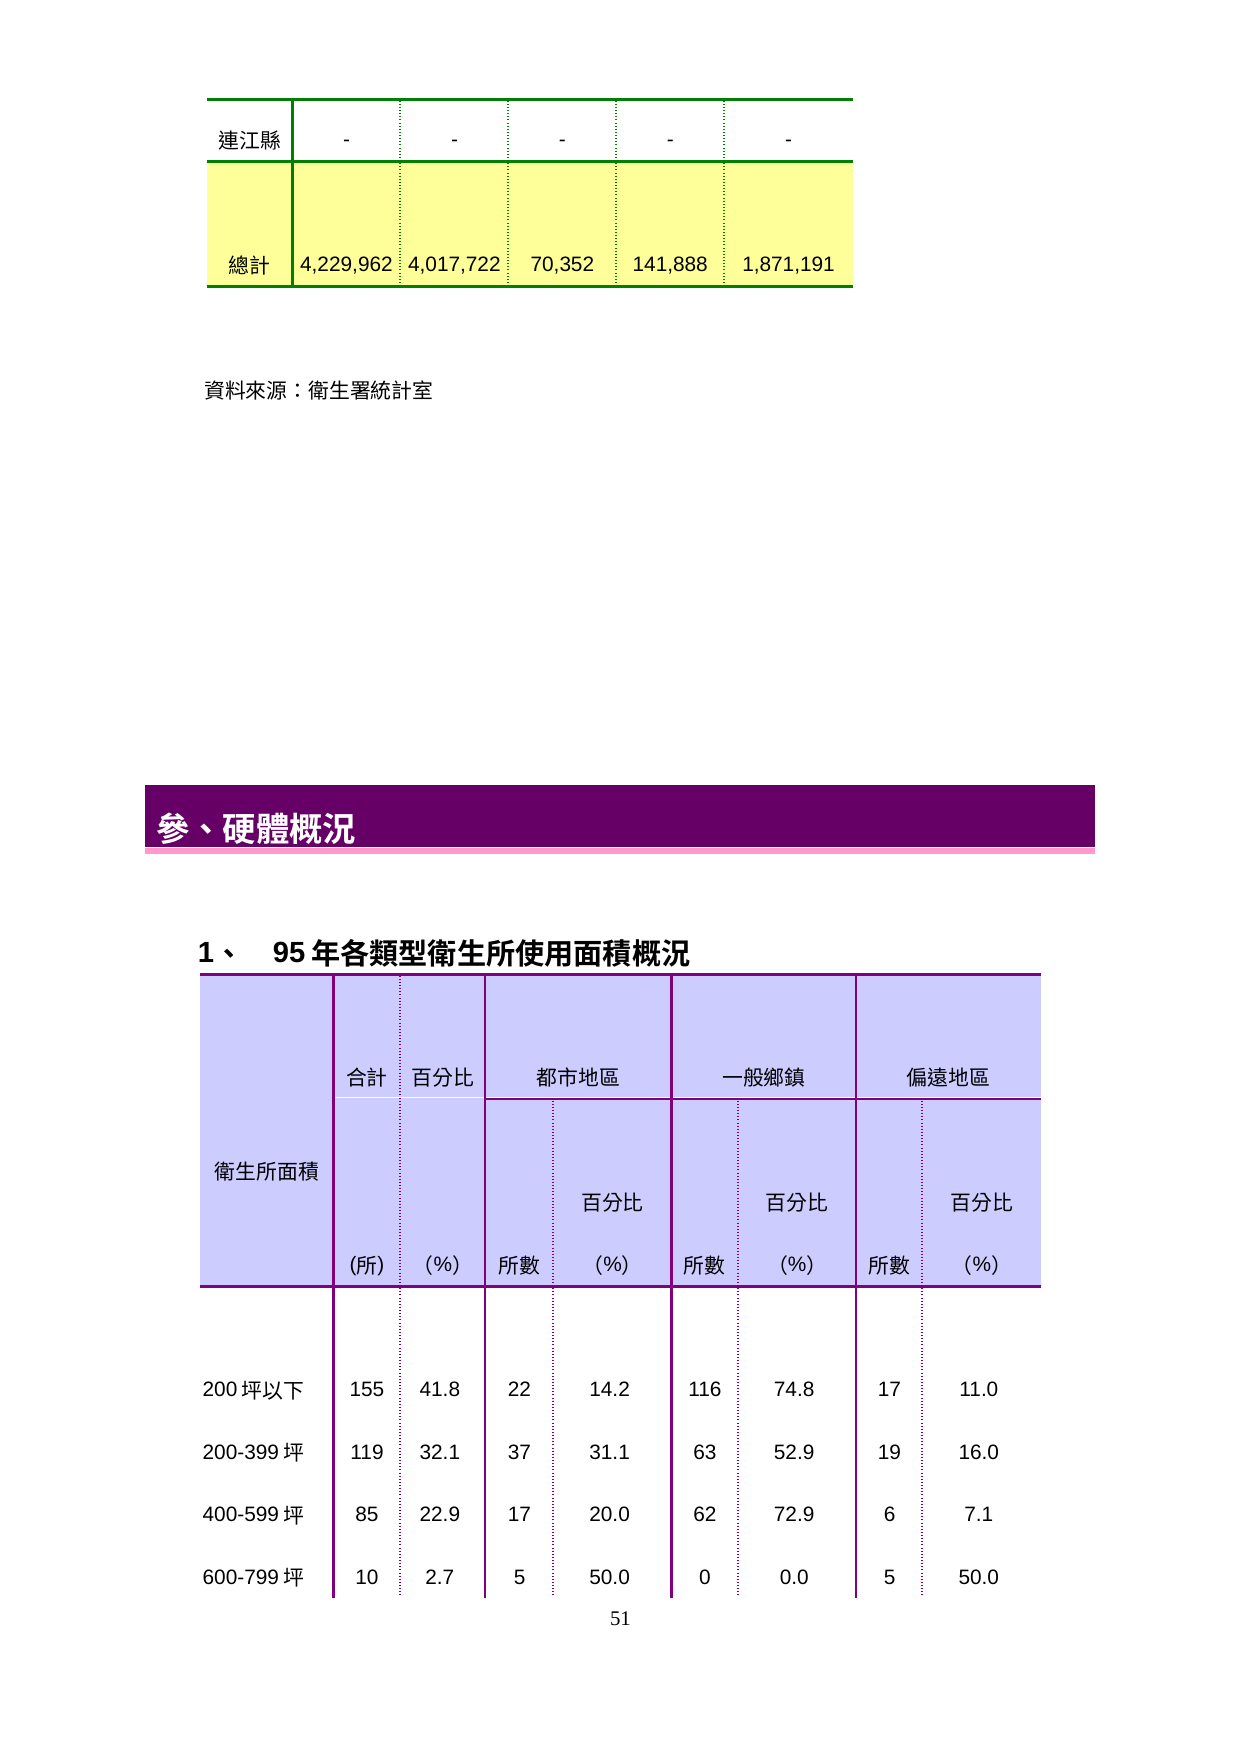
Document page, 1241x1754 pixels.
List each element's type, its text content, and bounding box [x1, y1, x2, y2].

table_cell 141,888 [616, 163, 724, 285]
table_cell 72.9 [738, 1473, 855, 1535]
table_cell 63 [673, 1410, 738, 1472]
table_cell 50.0 [922, 1535, 1041, 1597]
table_cell 16.0 [922, 1410, 1041, 1472]
table_cell - [724, 101, 853, 160]
table_cell 85 [335, 1473, 400, 1535]
table_cell 200坪以下 [200, 1288, 332, 1410]
table_cell 22.9 [400, 1473, 484, 1535]
text 資料來源：衛生署統計室 [204, 347, 1092, 410]
table_cell 17 [486, 1473, 553, 1535]
table_header 合計 [335, 976, 400, 1097]
table_cell 0.0 [738, 1535, 855, 1597]
table_cell 62 [673, 1473, 738, 1535]
table_header 偏遠地區 [857, 976, 1041, 1097]
table_cell 7.1 [922, 1473, 1041, 1535]
table_header 一般鄉鎮 [673, 976, 855, 1097]
table_cell 10 [335, 1535, 400, 1597]
table_cell 4,229,962 [294, 163, 400, 285]
table_cell 19 [857, 1410, 922, 1472]
table_cell 6 [857, 1473, 922, 1535]
table_cell 百分比（%） [738, 1100, 855, 1285]
table_cell 70,352 [508, 163, 616, 285]
table_cell 2.7 [400, 1535, 484, 1597]
table_cell 37 [486, 1410, 553, 1472]
table_cell 155 [335, 1288, 400, 1410]
table_cell 所數 [857, 1100, 922, 1285]
table_cell 200-399坪 [200, 1410, 332, 1472]
table_cell 31.1 [553, 1410, 670, 1472]
table_cell 4,017,722 [400, 163, 508, 285]
table_cell 14.2 [553, 1288, 670, 1410]
table_cell 5 [857, 1535, 922, 1597]
table_cell 116 [673, 1288, 738, 1410]
table_cell 所數 [486, 1100, 553, 1285]
table_cell - [508, 101, 616, 160]
list 95年各類型衛生所使用面積概況 [198, 910, 1092, 972]
table_cell 22 [486, 1288, 553, 1410]
table_cell （%） [400, 1098, 484, 1285]
table_cell (所) [335, 1098, 400, 1285]
table_cell - [616, 101, 724, 160]
table_header 百分比 [400, 976, 484, 1097]
table_header 都市地區 [486, 976, 670, 1097]
table_cell 600-799坪 [200, 1535, 332, 1597]
table_header 衛生所面積 [200, 976, 332, 1285]
table_cell 20.0 [553, 1473, 670, 1535]
table_cell 百分比（%） [553, 1100, 670, 1285]
table_cell 百分比（%） [922, 1100, 1041, 1285]
table_cell - [294, 101, 400, 160]
table_cell 400-599坪 [200, 1473, 332, 1535]
table_cell 總計 [207, 163, 291, 285]
table_cell - [400, 101, 508, 160]
table_cell 50.0 [553, 1535, 670, 1597]
table_cell 17 [857, 1288, 922, 1410]
table_cell 11.0 [922, 1288, 1041, 1410]
table_cell 52.9 [738, 1410, 855, 1472]
table_cell 連江縣 [207, 101, 291, 160]
table_cell 所數 [673, 1100, 738, 1285]
table_cell 41.8 [400, 1288, 484, 1410]
table_cell 0 [673, 1535, 738, 1597]
table_header 參、硬體概況 [145, 785, 1095, 847]
table_cell 74.8 [738, 1288, 855, 1410]
table_cell 32.1 [400, 1410, 484, 1472]
table_cell 119 [335, 1410, 400, 1472]
table_cell 1,871,191 [724, 163, 853, 285]
table_cell 5 [486, 1535, 553, 1597]
